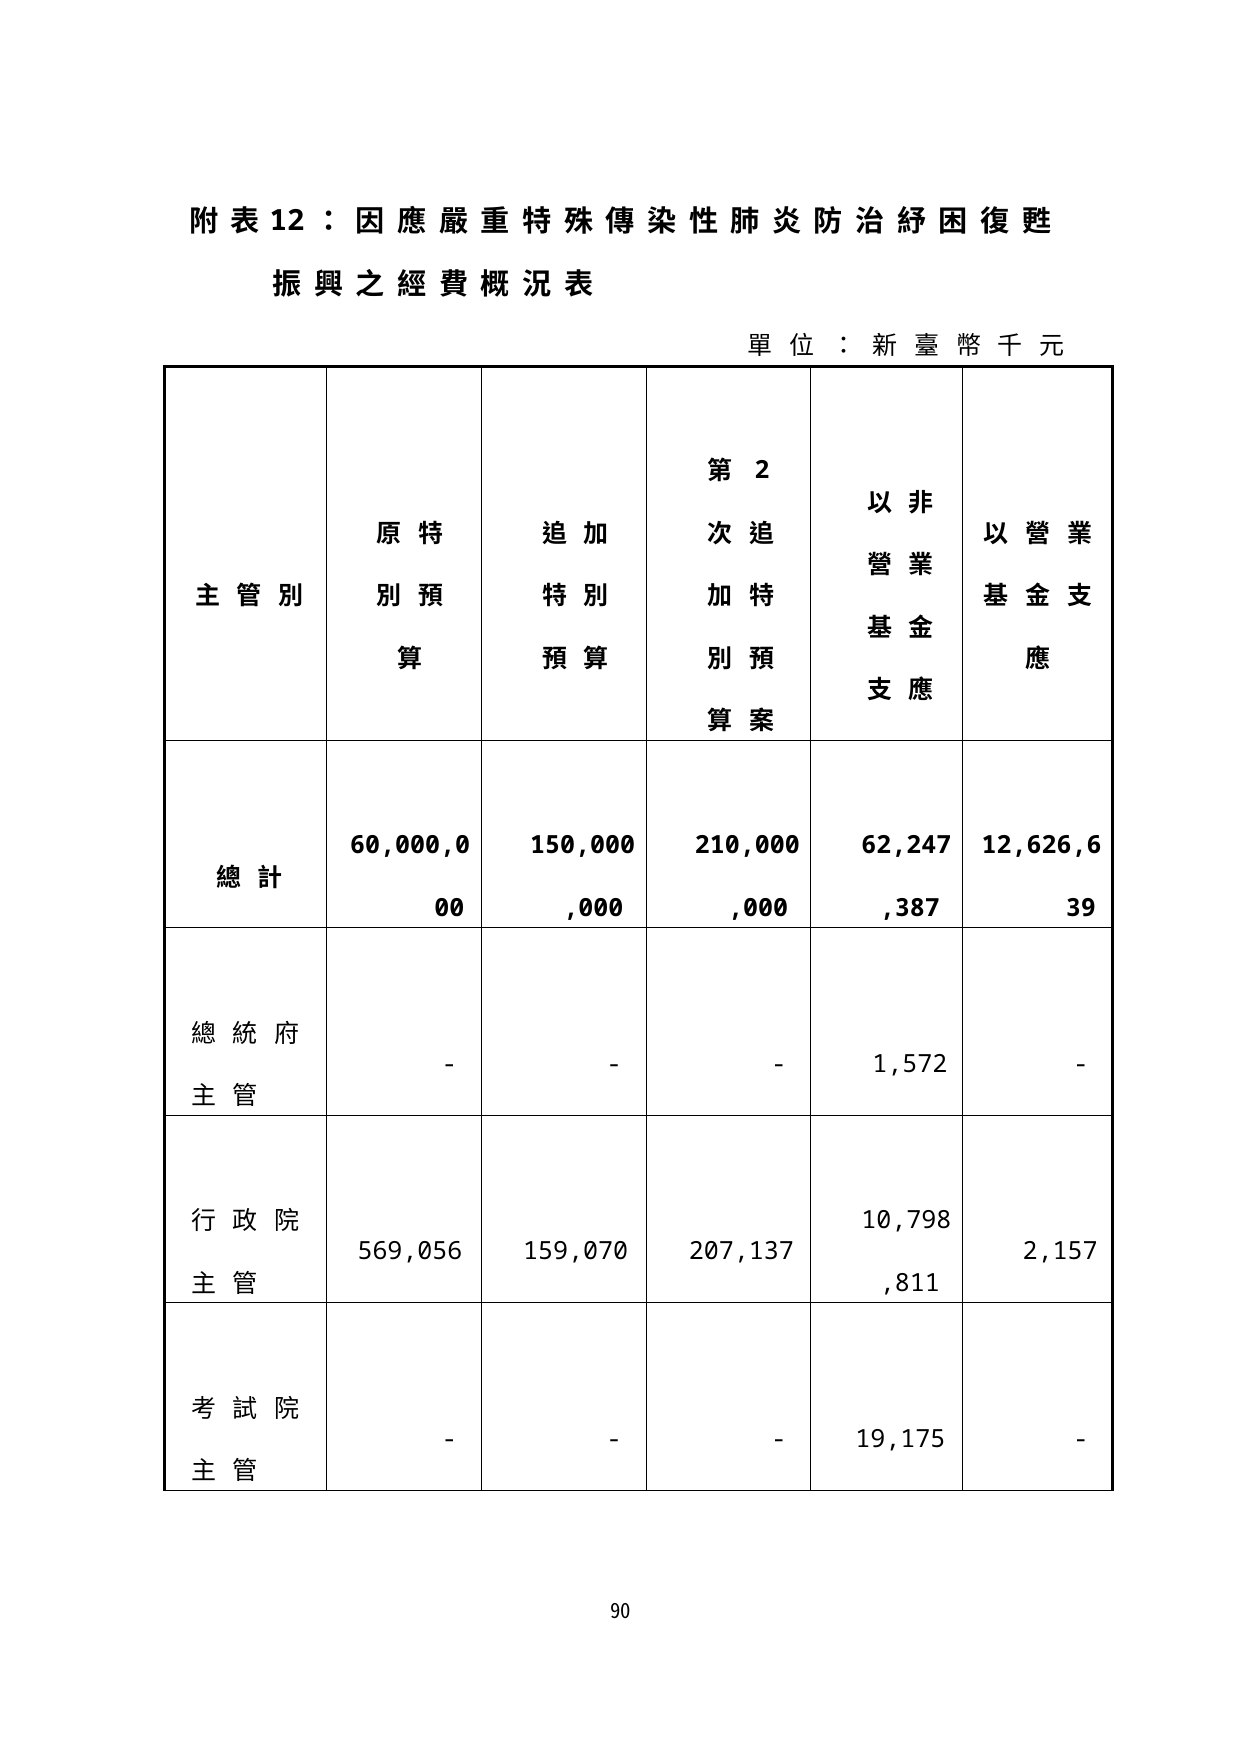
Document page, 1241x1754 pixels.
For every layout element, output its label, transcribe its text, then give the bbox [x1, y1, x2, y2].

table_cell - [963, 1303, 1111, 1490]
table_cell 62,247,387 [811, 741, 962, 927]
table_cell 19,175 [811, 1303, 962, 1490]
table_cell 159,070 [482, 1116, 646, 1302]
table_cell 12,626,639 [963, 741, 1111, 927]
table_cell 行政院主管 [166, 1116, 326, 1302]
table_cell 總計 [166, 741, 326, 927]
table_cell - [482, 1303, 646, 1490]
table_cell - [963, 928, 1111, 1115]
table_header 以非營業基金支應 [811, 368, 962, 740]
table_cell 考試院主管 [166, 1303, 326, 1490]
table_cell - [647, 1303, 810, 1490]
table_cell 2,157 [963, 1116, 1111, 1302]
table_cell - [327, 1303, 481, 1490]
table_cell 207,137 [647, 1116, 810, 1302]
text 單位：新臺幣千元 [183, 302, 1072, 365]
table_cell 569,056 [327, 1116, 481, 1302]
table_cell - [327, 928, 481, 1115]
table_header 第2次追加特別預算案 [647, 368, 810, 740]
table_header 主管別 [166, 368, 326, 740]
text 附表12：因應嚴重特殊傳染性肺炎防治紓困復甦振興之經費概況表 [153, 177, 1058, 302]
table_cell 60,000,000 [327, 741, 481, 927]
table_header 原特別預算 [327, 368, 481, 740]
table_cell 1,572 [811, 928, 962, 1115]
table_cell - [482, 928, 646, 1115]
table_header 追加特別預算 [482, 368, 646, 740]
table_cell - [647, 928, 810, 1115]
table_cell 210,000,000 [647, 741, 810, 927]
table_header 以營業基金支應 [963, 368, 1111, 740]
table_cell 150,000,000 [482, 741, 646, 927]
table_cell 10,798,811 [811, 1116, 962, 1302]
table_cell 總統府主管 [166, 928, 326, 1115]
